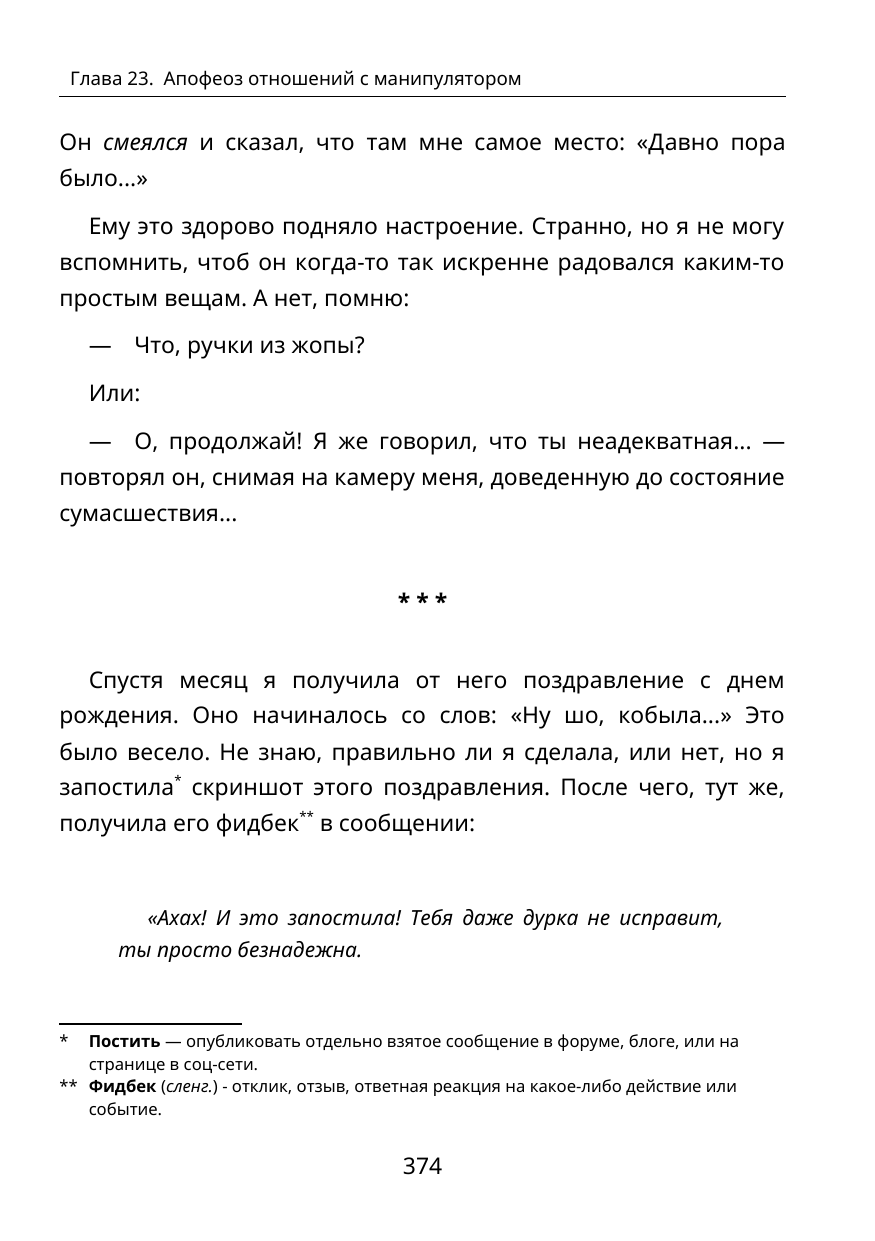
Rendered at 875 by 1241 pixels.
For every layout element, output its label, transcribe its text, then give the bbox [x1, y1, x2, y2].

text Или: [59, 377, 786, 408]
text Он смеялся и сказал, что там мне самое место: «Давно пора было...» [59, 126, 786, 193]
text Постить — опубликовать отдельно взятое сообщение в форуме, блоге, или на странице в соц-сети. [59, 1029, 786, 1075]
list О, продолжай! Я же говорил, что ты неадекватная... — повторял он, снимая на камеру меня, доведенную до состояние сумасшествия... [59, 425, 786, 528]
text Спустя месяц я получила от него поздравление с днем рождения. Оно начиналось со слов: «Ну шо, кобыла...» Это было весело. Не знаю, правильно ли я сделала, или нет, но я запостила скриншот этого поздравления. После чего, тут же, получила его фидбек в сообщении: [59, 663, 786, 838]
text Фидбек (сленг.) - отклик, отзыв, ответная реакция на какое-либо действие или событие. [59, 1075, 786, 1120]
subtitle * * * [59, 586, 786, 617]
text Ему это здорово подняло настроение. Странно, но я не могу вспомнить, чтоб он когда-то так искренне радовался каким-то простым вещам. А нет, помню: [59, 210, 786, 313]
list Что, ручки из жопы? [59, 329, 786, 361]
text «Ахах! И это запостила! Тебя даже дурка не исправит, ты просто безнадежна. [118, 903, 727, 964]
